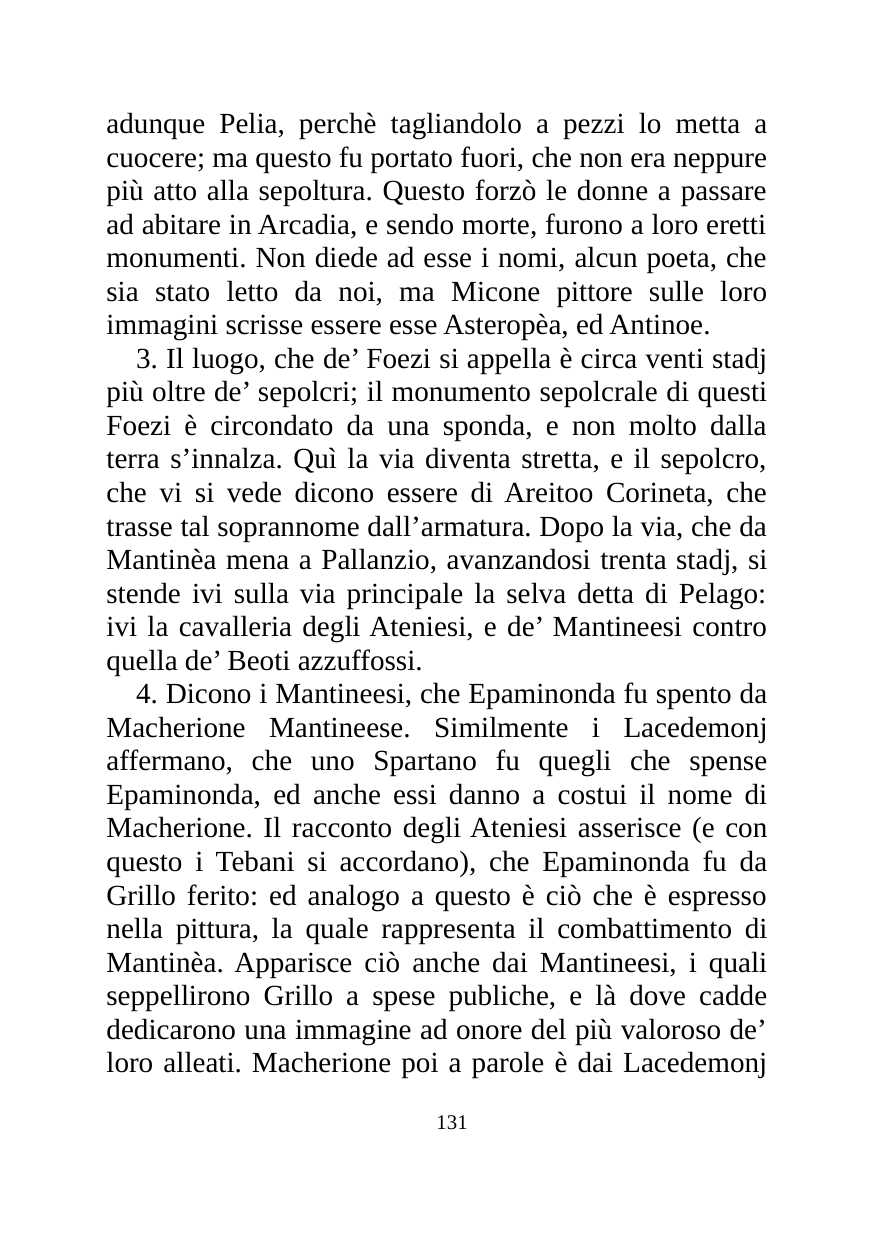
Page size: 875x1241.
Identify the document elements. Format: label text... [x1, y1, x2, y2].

text 4. Dicono i Mantineesi, che Epaminonda fu spento da Macherione Mantineese. Similmente i Lacedemonj affermano, che uno Spartano fu quegli che spense Epaminonda, ed anche essi danno a costui il nome di Macherione. Il racconto degli Ateniesi asserisce (e con questo i Tebani si accordano), che Epaminonda fu da Grillo ferito: ed analogo a questo è ciò che è espresso nella pittura, la quale rappresenta il combattimento di Mantinèa. Apparisce ciò anche dai Mantineesi, i quali seppellirono Grillo a spese publiche, e là dove cadde dedicarono una immagine ad onore del più valoroso de’ loro alleati. Macherione poi a parole è dai Lacedemonj [106, 676, 768, 1079]
text 3. Il luogo, che de’ Foezi si appella è circa venti stadj più oltre de’ sepolcri; il monumento sepolcrale di questi Foezi è circondato da una sponda, e non molto dalla terra s’innalza. Quì la via diventa stretta, e il sepolcro, che vi si vede dicono essere di Areitoo Corineta, che trasse tal soprannome dall’armatura. Dopo la via, che da Mantinèa mena a Pallanzio, avanzandosi trenta stadj, si stende ivi sulla via principale la selva detta di Pelago: ivi la cavalleria degli Ateniesi, e de’ Mantineesi contro quella de’ Beoti azzuffossi. [106, 341, 768, 676]
text adunque Pelia, perchè tagliandolo a pezzi lo metta a cuocere; ma questo fu portato fuori, che non era neppure più atto alla sepoltura. Questo forzò le donne a passare ad abitare in Arcadia, e sendo morte, furono a loro eretti monumenti. Non diede ad esse i nomi, alcun poeta, che sia stato letto da noi, ma Micone pittore sulle loro immagini scrisse essere esse Asteropèa, ed Antinoe. [106, 106, 768, 341]
